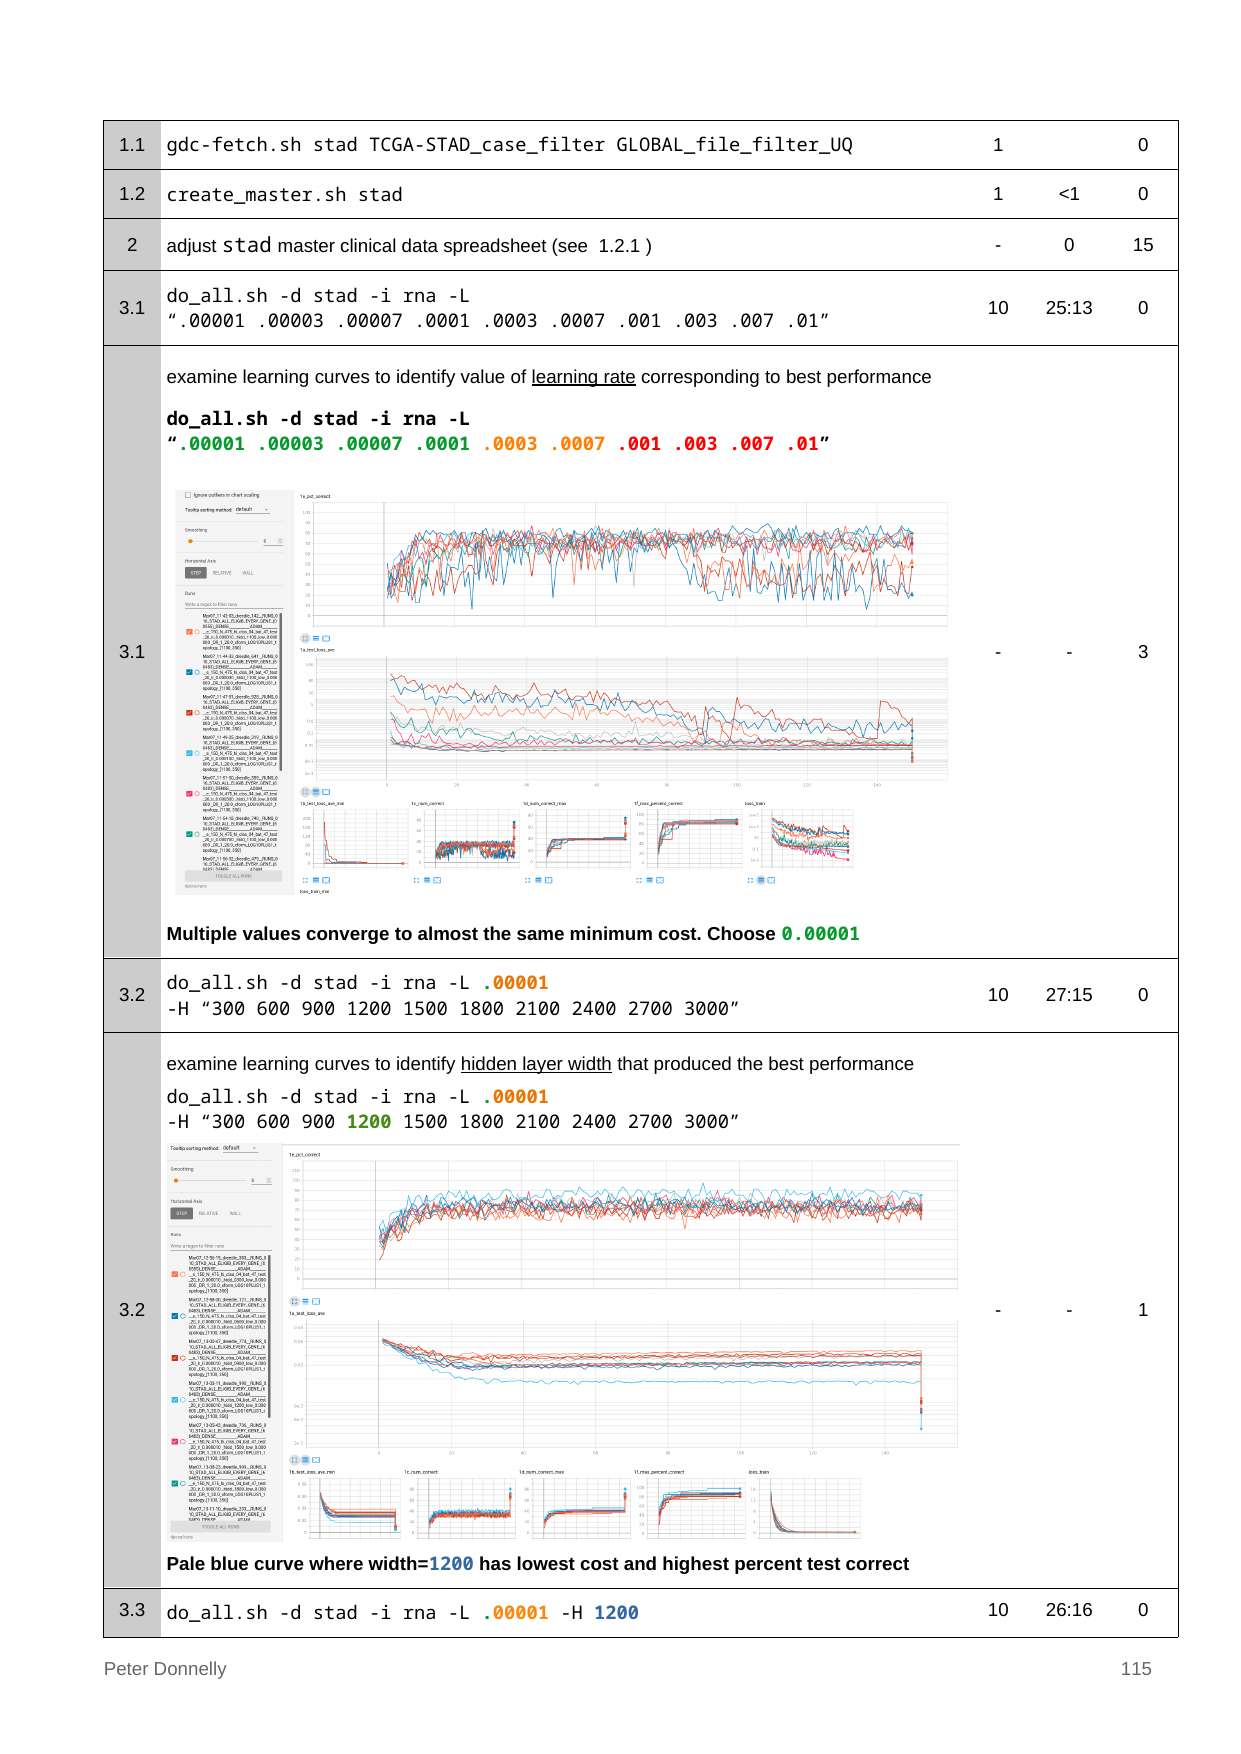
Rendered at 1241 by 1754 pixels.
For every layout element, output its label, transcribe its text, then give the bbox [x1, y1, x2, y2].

table_cell do_all.sh -d stad -i rna -L “.00001 .00003 .00007 .0001 .0003 .0007 .001 .003 .007 .01” [161, 271, 966, 345]
table_cell 0 [1108, 959, 1178, 1032]
table_cell 15 [1108, 219, 1178, 270]
table_cell 3.1 [104, 346, 161, 957]
table_cell 0 [1108, 1589, 1178, 1637]
table_cell 3 [1108, 346, 1178, 957]
table_cell - [966, 219, 1030, 270]
table_cell create_master.sh stad [161, 170, 966, 218]
table_cell 1 [966, 121, 1030, 169]
table_cell 26:16 [1030, 1589, 1108, 1637]
table_cell examine learning curves to identify hidden layer width that produced the best performance do_all.sh -d stad -i rna -L .00001 -H “300 600 900 1200 1500 1800 2100 2400 2700 3000” Pale blue curve where width=1200 has lowest cost and highest percent test correct [161, 1033, 966, 1587]
table_cell 0 [1108, 271, 1178, 345]
table_cell 1.2 [104, 170, 161, 218]
table_cell 0 [1030, 219, 1108, 270]
table_cell 10 [966, 959, 1030, 1032]
table_cell 0 [1108, 121, 1178, 169]
table_cell gdc-fetch.sh stad TCGA-STAD_case_filter GLOBAL_file_filter_UQ [161, 121, 966, 169]
table_cell adjust stad master clinical data spreadsheet (see 1.2.1) [161, 219, 966, 270]
table_cell 0 [1108, 170, 1178, 218]
table_cell [1030, 121, 1108, 169]
picture [166, 1143, 960, 1542]
table_cell do_all.sh -d stad -i rna -L .00001 -H 1200 [161, 1589, 966, 1637]
table_cell 3.2 [104, 1033, 161, 1587]
table_cell 10 [966, 1589, 1030, 1637]
table_cell - [1030, 1033, 1108, 1587]
table_cell 25:13 [1030, 271, 1108, 345]
table_cell <1 [1030, 170, 1108, 218]
table_cell examine learning curves to identify value of learning rate corresponding to best performance do_all.sh -d stad -i rna -L “.00001 .00003 .00007 .0001 .0003 .0007 .001 .003 .007 .01” Multiple values converge to almost the same minimum cost. Choose 0.00001 [161, 346, 966, 957]
table_cell 3.3 [104, 1589, 161, 1637]
table_cell 3.2 [104, 959, 161, 1032]
table_cell 2 [104, 219, 161, 270]
table_cell - [966, 1033, 1030, 1587]
table_cell do_all.sh -d stad -i rna -L .00001 -H “300 600 900 1200 1500 1800 2100 2400 2700 3000” [161, 959, 966, 1032]
picture [175, 490, 952, 895]
table_cell 27:15 [1030, 959, 1108, 1032]
table_cell - [1030, 346, 1108, 957]
table_cell - [966, 346, 1030, 957]
table_cell 10 [966, 271, 1030, 345]
table_cell 1 [1108, 1033, 1178, 1587]
table_cell 1 [966, 170, 1030, 218]
table_cell 3.1 [104, 271, 161, 345]
table_cell 1.1 [104, 121, 161, 169]
